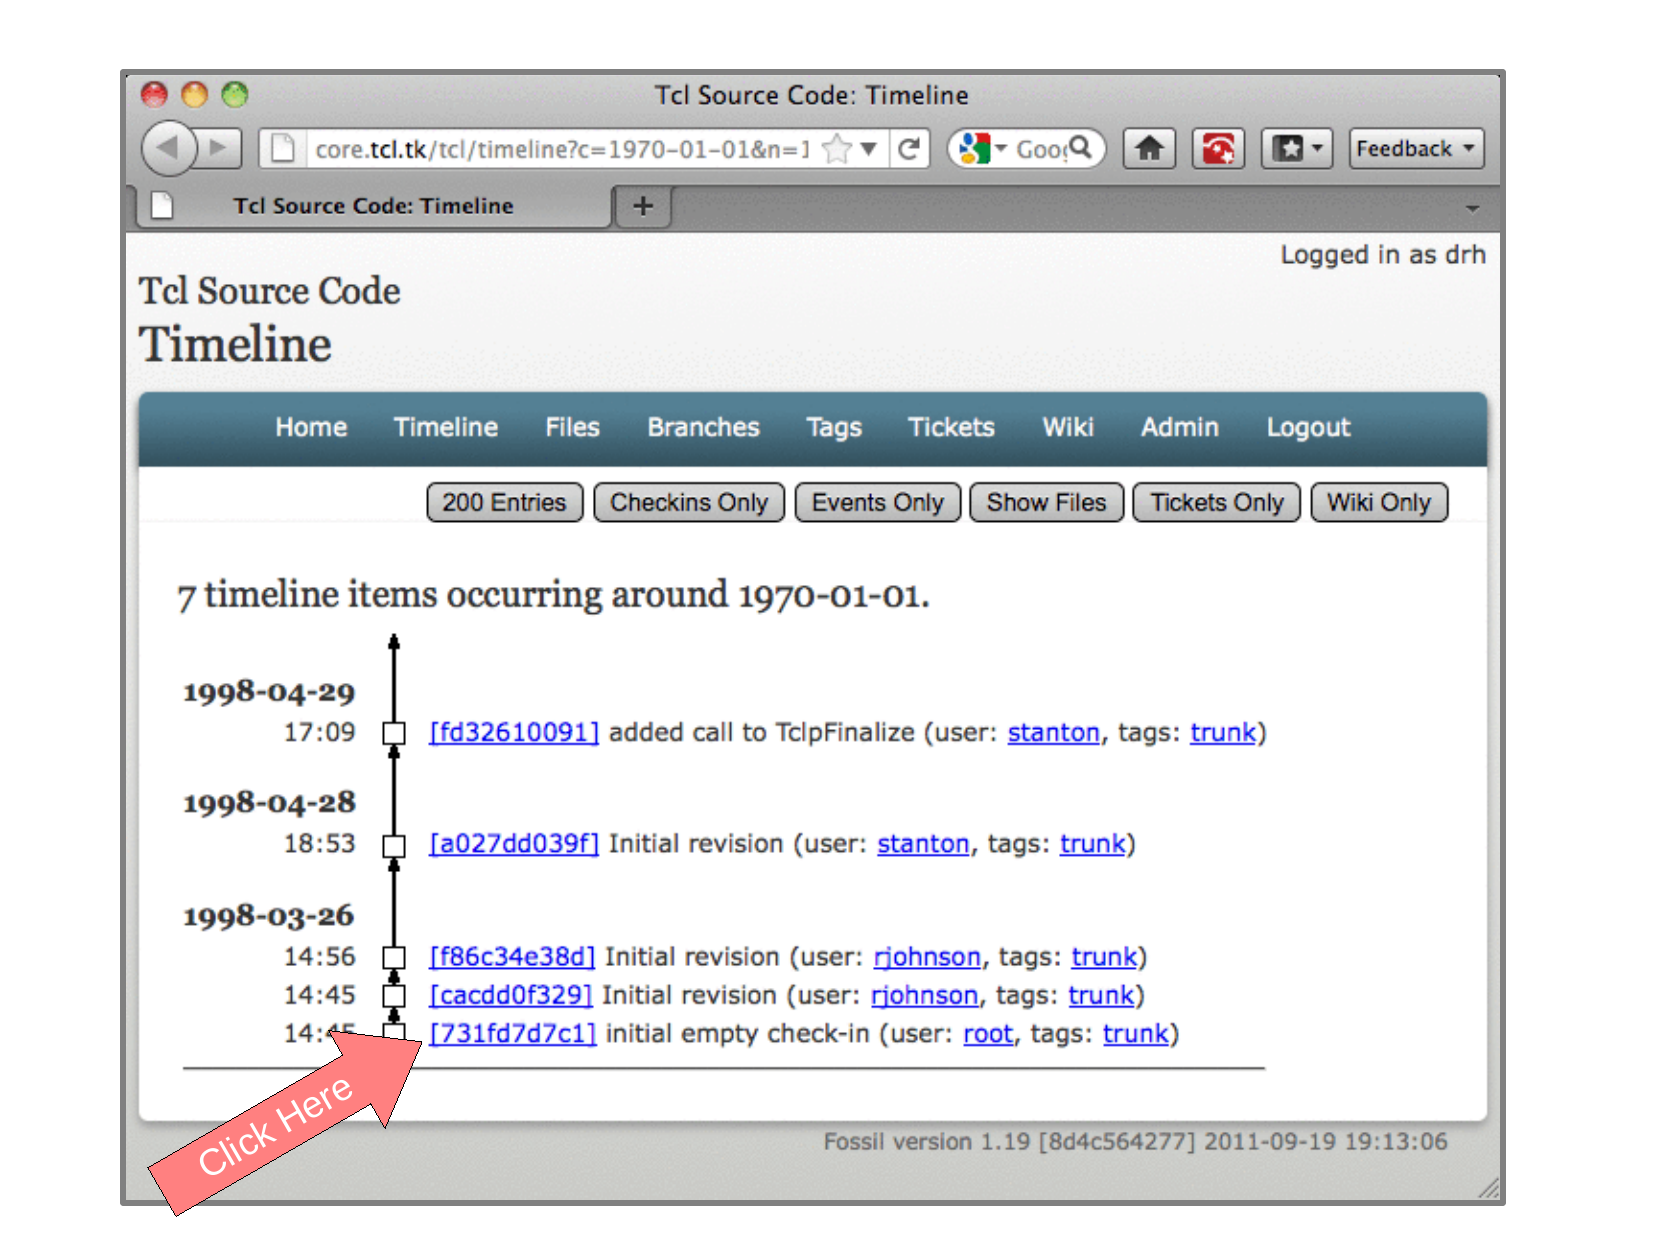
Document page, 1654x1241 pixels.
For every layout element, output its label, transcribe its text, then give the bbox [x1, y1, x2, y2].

picture [126, 75, 1501, 1201]
text_box Click Here [147, 1030, 422, 1217]
